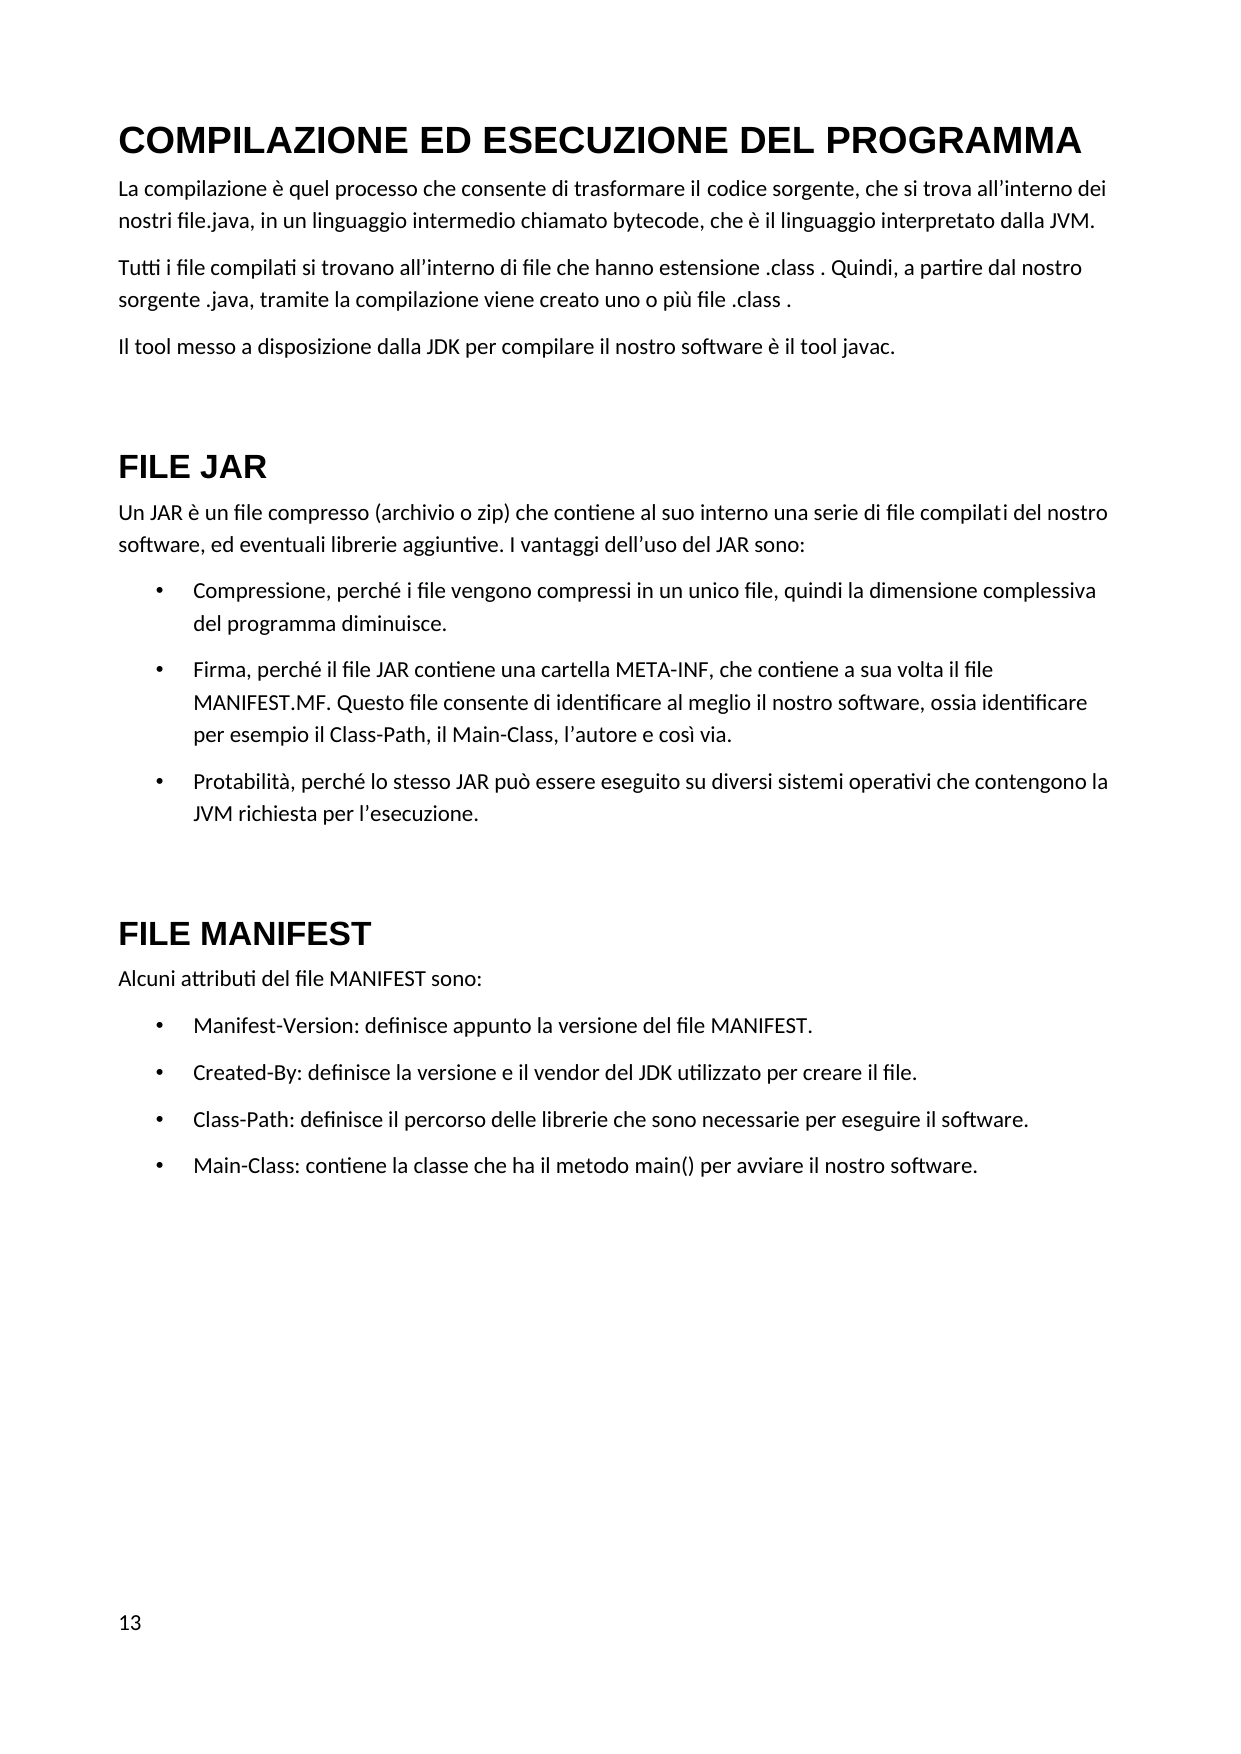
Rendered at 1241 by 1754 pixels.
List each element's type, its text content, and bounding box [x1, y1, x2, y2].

subtitle COMPILAZIONE ED ESECUZIONE DEL PROGRAMMA [118, 118, 1122, 162]
text Tutti i file compilati si trovano all’interno di file che hanno estensione .class . Quindi, a partire dal nostro sorgente .java, tramite la compilazione viene creato uno o più file .class . [118, 253, 1122, 313]
list Main-Class: contiene la classe che ha il metodo main() per avviare il nostro software. [156, 1152, 1122, 1179]
list Class-Path: definisce il percorso delle librerie che sono necessarie per eseguire il software. [156, 1105, 1122, 1133]
list Manifest-Version: definisce appunto la versione del file MANIFEST. [156, 1011, 1122, 1039]
text Il tool messo a disposizione dalla JDK per compilare il nostro software è il tool javac. [118, 332, 1122, 360]
subtitle FILE MANIFEST [118, 913, 1122, 952]
text Un JAR è un file compresso (archivio o zip) che contiene al suo interno una serie di file compilati del nostro software, ed eventuali librerie aggiuntive. I vantaggi dell’uso del JAR sono: [118, 498, 1122, 558]
text La compilazione è quel processo che consente di trasformare il codice sorgente, che si trova all’interno dei nostri file.java, in un linguaggio intermedio chiamato bytecode, che è il linguaggio interpretato dalla JVM. [118, 174, 1122, 234]
list Protabilità, perché lo stesso JAR può essere eseguito su diversi sistemi operativi che contengono la JVM richiesta per l’esecuzione. [156, 767, 1122, 827]
text Alcuni attributi del file MANIFEST sono: [118, 964, 1122, 992]
list Created-By: definisce la versione e il vendor del JDK utilizzato per creare il file. [156, 1058, 1122, 1086]
list Firma, perché il file JAR contiene una cartella META-INF, che contiene a sua volta il file MANIFEST.MF. Questo file consente di identificare al meglio il nostro software, ossia identificare per esempio il Class-Path, il Main-Class, l’autore e così via. [156, 656, 1122, 748]
subtitle FILE JAR [118, 447, 1122, 485]
list Compressione, perché i file vengono compressi in un unico file, quindi la dimensione complessiva del programma diminuisce. [156, 577, 1122, 637]
